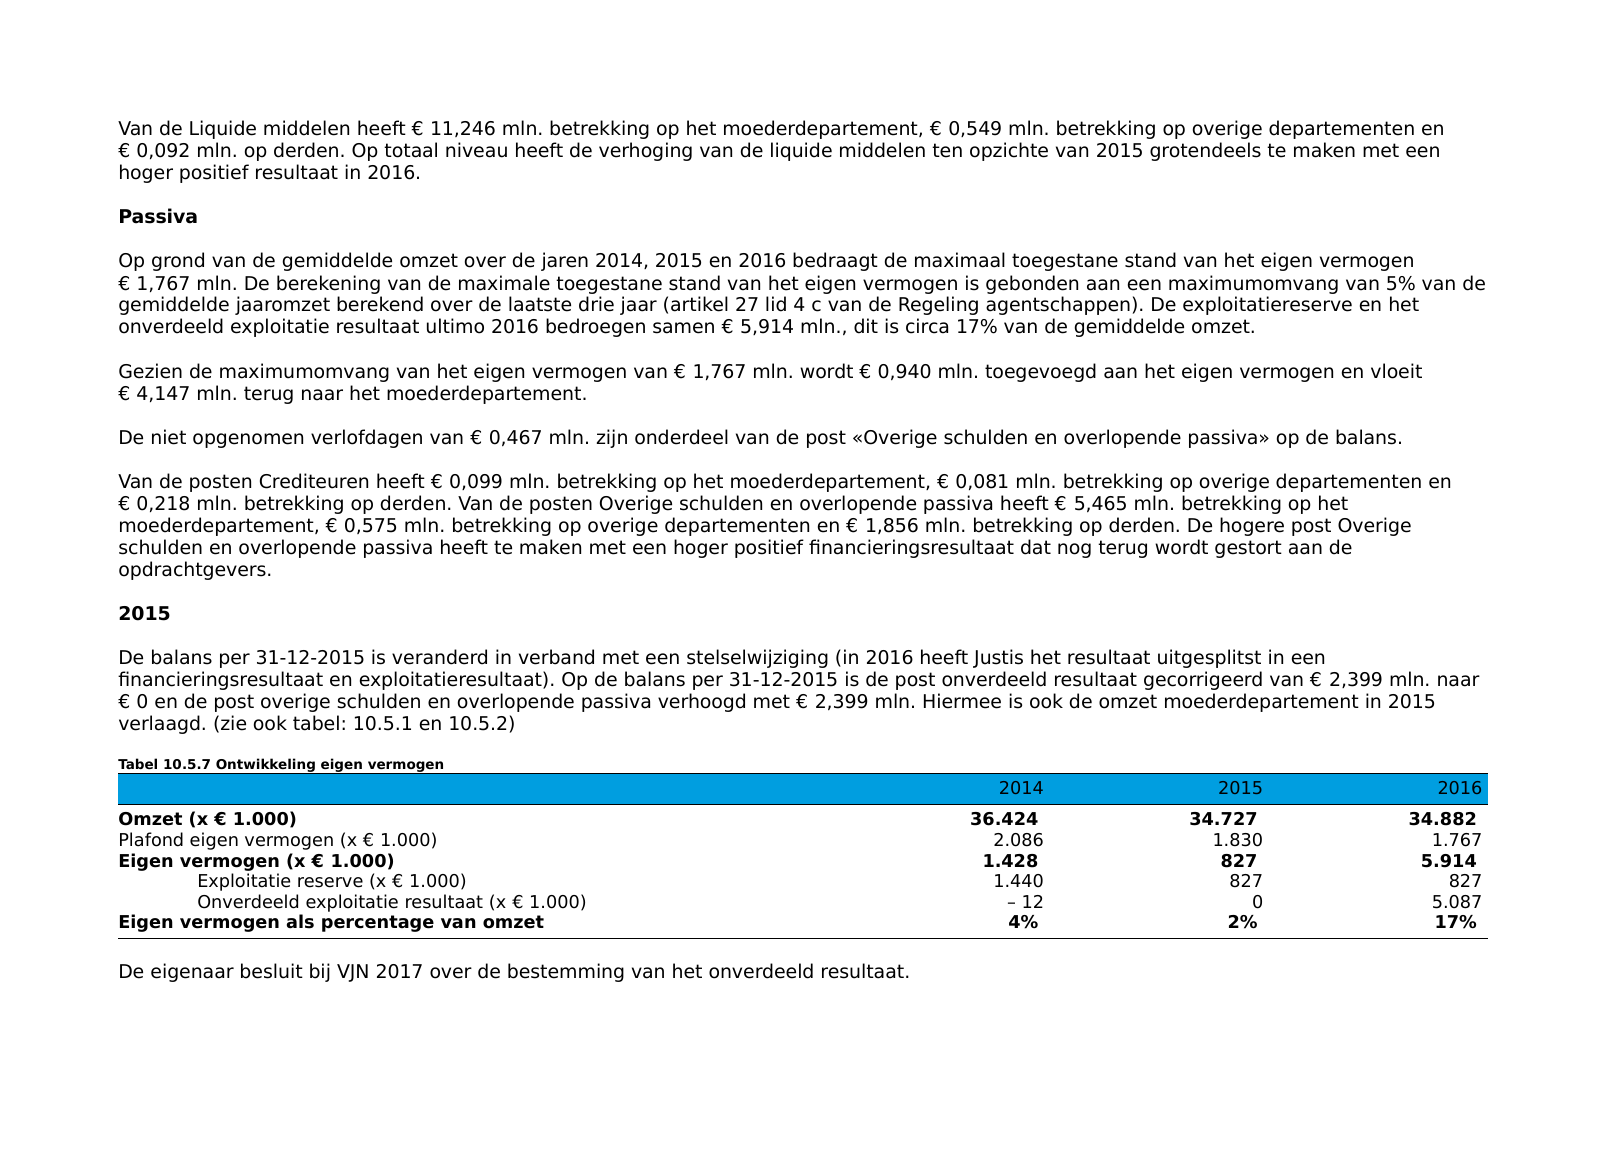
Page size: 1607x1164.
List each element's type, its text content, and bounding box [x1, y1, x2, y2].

table_cell 2015 [1050, 774, 1269, 804]
text Van de Liquide middelen heeft € 11,246 mln. betrekking op het moederdepartement, € 0,549 mln. betrekking op overige departementen en € 0,092 mln. op derden. Op totaal niveau heeft de verhoging van de liquide middelen ten opzichte van 2015 grotendeels te maken met een hoger positief resultaat in 2016. [118, 118, 1488, 184]
table_header Tabel 10.5.7 Ontwikkeling eigen vermogen [118, 757, 1488, 773]
table_cell 827 [1050, 851, 1269, 871]
table_cell 5.914 [1269, 851, 1488, 871]
table_cell [191, 774, 830, 804]
text Op grond van de gemiddelde omzet over de jaren 2014, 2015 en 2016 bedraagt de maximaal toegestane stand van het eigen vermogen € 1,767 mln. De berekening van de maximale toegestane stand van het eigen vermogen is gebonden aan een maximumomvang van 5% van de gemiddelde jaaromzet berekend over de laatste drie jaar (artikel 27 lid 4 c van de Regeling agentschappen). De exploitatiereserve en het onverdeeld exploitatie resultaat ultimo 2016 bedroegen samen € 5,914 mln., dit is circa 17% van de gemiddelde omzet. [118, 250, 1488, 338]
table_cell 2014 [830, 774, 1050, 804]
table_cell 827 [1050, 871, 1269, 892]
text Van de posten Crediteuren heeft € 0,099 mln. betrekking op het moederdepartement, € 0,081 mln. betrekking op overige departementen en € 0,218 mln. betrekking op derden. Van de posten Overige schulden en overlopende passiva heeft € 5,465 mln. betrekking op het moederdepartement, € 0,575 mln. betrekking op overige departementen en € 1,856 mln. betrekking op derden. De hogere post Overige schulden en overlopende passiva heeft te maken met een hoger positief financieringsresultaat dat nog terug wordt gestort aan de opdrachtgevers. [118, 471, 1488, 581]
table_cell 17% [1269, 913, 1488, 938]
table_cell 36.424 [830, 805, 1050, 830]
table_cell Omzet (x € 1.000) [118, 805, 830, 830]
table_cell [118, 892, 191, 912]
table_cell Eigen vermogen (x € 1.000) [118, 851, 830, 871]
table_cell 34.882 [1269, 805, 1488, 830]
table_cell 4% [830, 913, 1050, 938]
table_cell 0 [1050, 892, 1269, 912]
text De eigenaar besluit bij VJN 2017 over de bestemming van het onverdeeld resultaat. [118, 961, 1488, 983]
table_cell [118, 871, 191, 892]
table_cell 34.727 [1050, 805, 1269, 830]
table_cell – 12 [830, 892, 1050, 912]
text Gezien de maximumomvang van het eigen vermogen van € 1,767 mln. wordt € 0,940 mln. toegevoegd aan het eigen vermogen en vloeit € 4,147 mln. terug naar het moederdepartement. [118, 361, 1488, 404]
table_cell 1.428 [830, 851, 1050, 871]
table_cell 2.086 [830, 830, 1050, 851]
table_cell Onverdeeld exploitatie resultaat (x € 1.000) [191, 892, 830, 912]
table_cell [118, 774, 191, 804]
text De niet opgenomen verlofdagen van € 0,467 mln. zijn onderdeel van de post «Overige schulden en overlopende passiva» op de balans. [118, 427, 1488, 449]
table_cell 1.440 [830, 871, 1050, 892]
table_cell Plafond eigen vermogen (x € 1.000) [118, 830, 830, 851]
table_cell 2016 [1269, 774, 1488, 804]
subtitle 2015 [118, 603, 1488, 625]
table_cell 2% [1050, 913, 1269, 938]
table_cell 827 [1269, 871, 1488, 892]
table_cell 1.830 [1050, 830, 1269, 851]
table_cell 5.087 [1269, 892, 1488, 912]
table_cell Eigen vermogen als percentage van omzet [118, 913, 830, 938]
subtitle Passiva [118, 206, 1488, 228]
table_cell 1.767 [1269, 830, 1488, 851]
table_cell Exploitatie reserve (x € 1.000) [191, 871, 830, 892]
text De balans per 31-12-2015 is veranderd in verband met een stelselwijziging (in 2016 heeft Justis het resultaat uitgesplitst in een financieringsresultaat en exploitatieresultaat). Op de balans per 31-12-2015 is de post onverdeeld resultaat gecorrigeerd van € 2,399 mln. naar € 0 en de post overige schulden en overlopende passiva verhoogd met € 2,399 mln. Hiermee is ook de omzet moederdepartement in 2015 verlaagd. (zie ook tabel: 10.5.1 en 10.5.2) [118, 647, 1488, 735]
